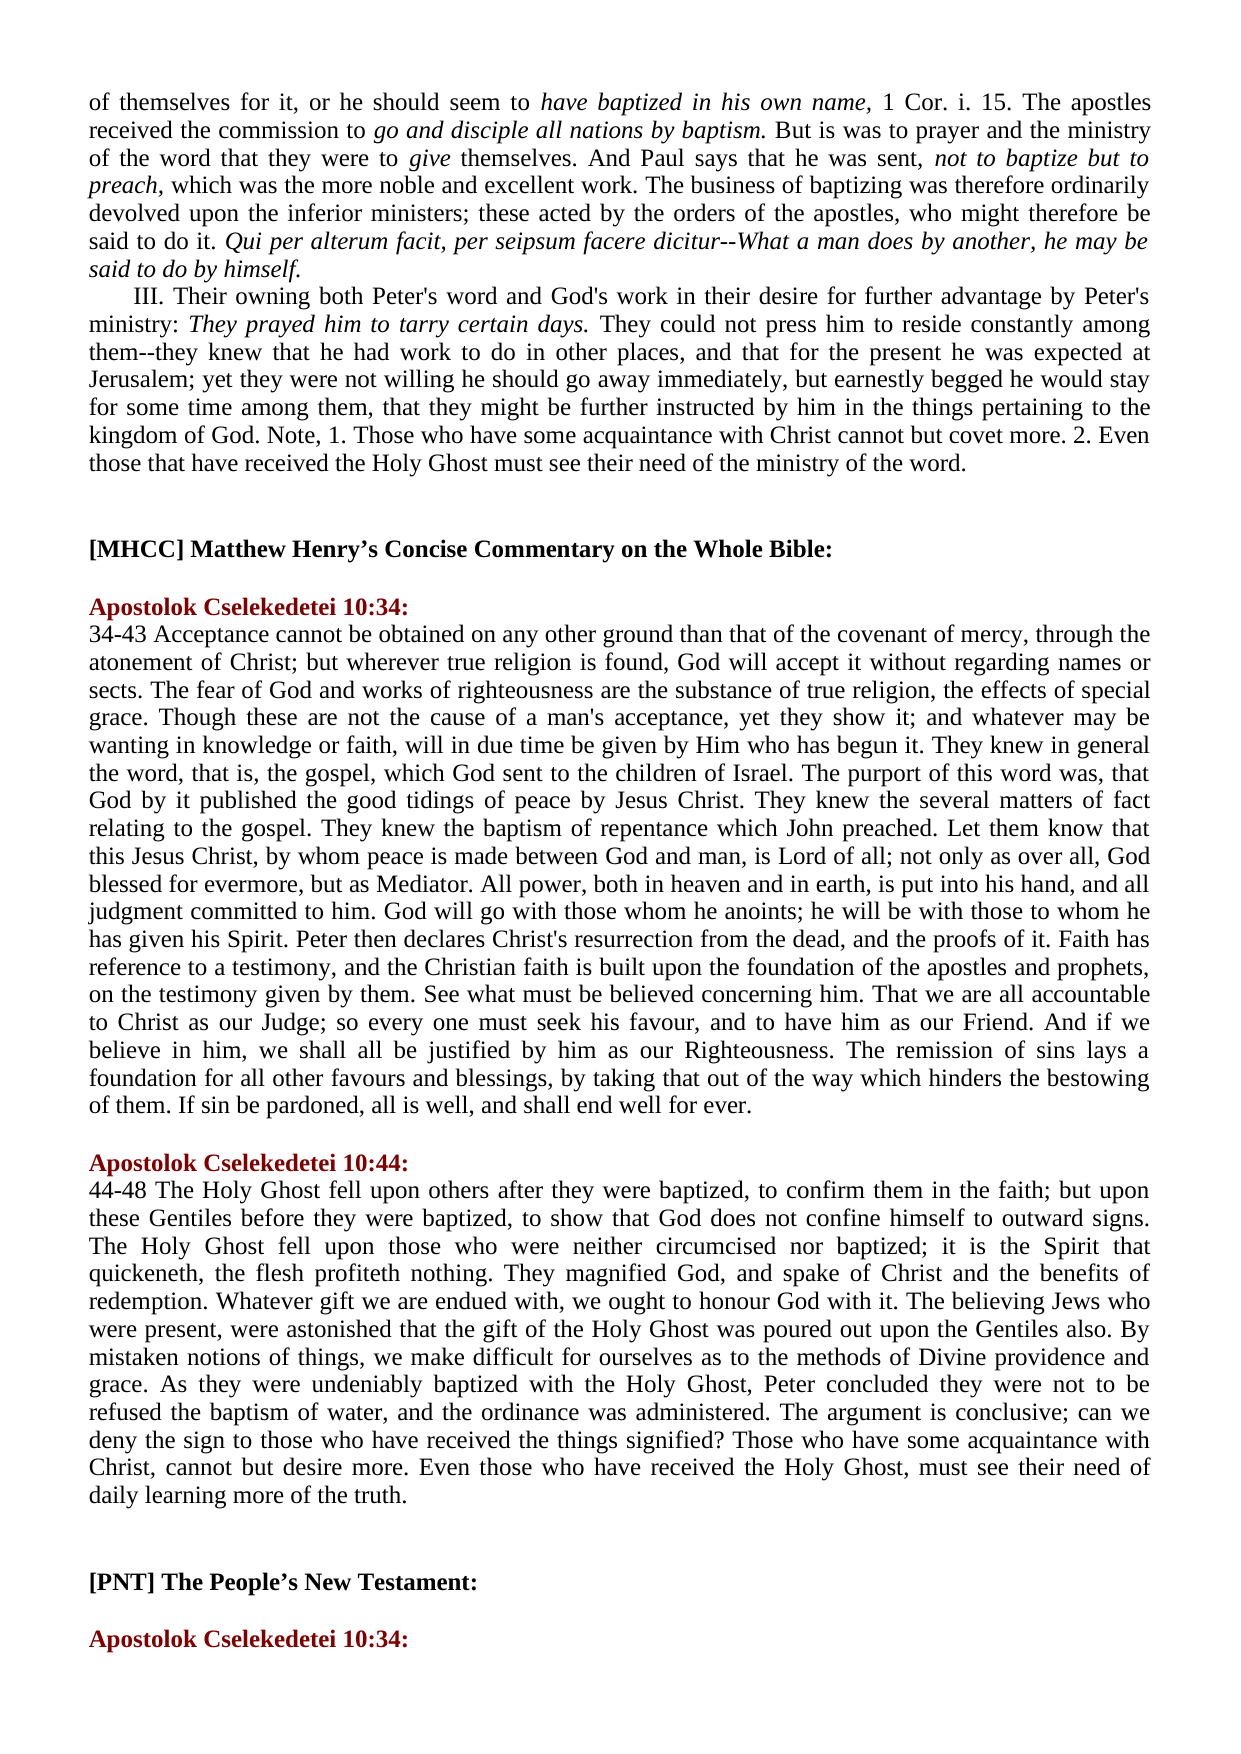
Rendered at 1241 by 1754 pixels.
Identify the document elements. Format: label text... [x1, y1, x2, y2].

text Apostolok Cselekedetei 10:34: [88, 593, 1152, 620]
text 34-43 Acceptance cannot be obtained on any other ground than that of the covenant of mercy, through the atonement of Christ; but wherever true religion is found, God will accept it without regarding names or sects. The fear of God and works of righteousness are the substance of true religion, the effects of special grace. Though these are not the cause of a man's acceptance, yet they show it; and whatever may be wanting in knowledge or faith, will in due time be given by Him who has begun it. They knew in general the word, that is, the gospel, which God sent to the children of Israel. The purport of this word was, that God by it published the good tidings of peace by Jesus Christ. They knew the several matters of fact relating to the gospel. They knew the baptism of repentance which John preached. Let them know that this Jesus Christ, by whom peace is made between God and man, is Lord of all; not only as over all, God blessed for evermore, but as Mediator. All power, both in heaven and in earth, is put into his hand, and all judgment committed to him. God will go with those whom he anoints; he will be with those to whom he has given his Spirit. Peter then declares Christ's resurrection from the dead, and the proofs of it. Faith has reference to a testimony, and the Christian faith is built upon the foundation of the apostles and prophets, on the testimony given by them. See what must be believed concerning him. That we are all accountable to Christ as our Judge; so every one must seek his favour, and to have him as our Friend. And if we believe in him, we shall all be justified by him as our Righteousness. The remission of sins lays a foundation for all other favours and blessings, by taking that out of the way which hinders the bestowing of them. If sin be pardoned, all is well, and shall end well for ever. [88, 620, 1152, 1119]
text Apostolok Cselekedetei 10:44: [88, 1149, 1152, 1176]
text 44-48 The Holy Ghost fell upon others after they were baptized, to confirm them in the faith; but upon these Gentiles before they were baptized, to show that God does not confine himself to outward signs. The Holy Ghost fell upon those who were neither circumcised nor baptized; it is the Spirit that quickeneth, the flesh profiteth nothing. They magnified God, and spake of Christ and the benefits of redemption. Whatever gift we are endued with, we ought to honour God with it. The believing Jews who were present, were astonished that the gift of the Holy Ghost was poured out upon the Gentiles also. By mistaken notions of things, we make difficult for ourselves as to the methods of Divine providence and grace. As they were undeniably baptized with the Holy Ghost, Peter concluded they were not to be refused the baptism of water, and the ordinance was administered. The argument is conclusive; can we deny the sign to those who have received the things signified? Those who have some acquaintance with Christ, cannot but desire more. Even those who have received the Holy Ghost, must see their need of daily learning more of the truth. [88, 1176, 1152, 1509]
text III. Their owning both Peter's word and God's work in their desire for further advantage by Peter's ministry: They prayed him to tarry certain days. They could not press him to reside constantly among them--they knew that he had work to do in other places, and that for the present he was expected at Jerusalem; yet they were not willing he should go away immediately, but earnestly begged he would stay for some time among them, that they might be further instructed by him in the things pertaining to the kingdom of God. Note, 1. Those who have some acquaintance with Christ cannot but covet more. 2. Even those that have received the Holy Ghost must see their need of the ministry of the word. [88, 282, 1152, 476]
text [MHCC] Matthew Henry’s Concise Commentary on the Whole Bible: [88, 536, 1152, 563]
text [PNT] The People’s New Testament: [88, 1568, 1152, 1596]
text Apostolok Cselekedetei 10:34: [88, 1625, 1152, 1653]
text of themselves for it, or he should seem to have baptized in his own name, 1 Cor. i. 15. The apostles received the commission to go and disciple all nations by baptism. But is was to prayer and the ministry of the word that they were to give themselves. And Paul says that he was sent, not to baptize but to preach, which was the more noble and excellent work. The business of baptizing was therefore ordinarily devolved upon the inferior ministers; these acted by the orders of the apostles, who might therefore be said to do it. Qui per alterum facit, per seipsum facere dicitur--What a man does by another, he may be said to do by himself. [88, 88, 1152, 282]
